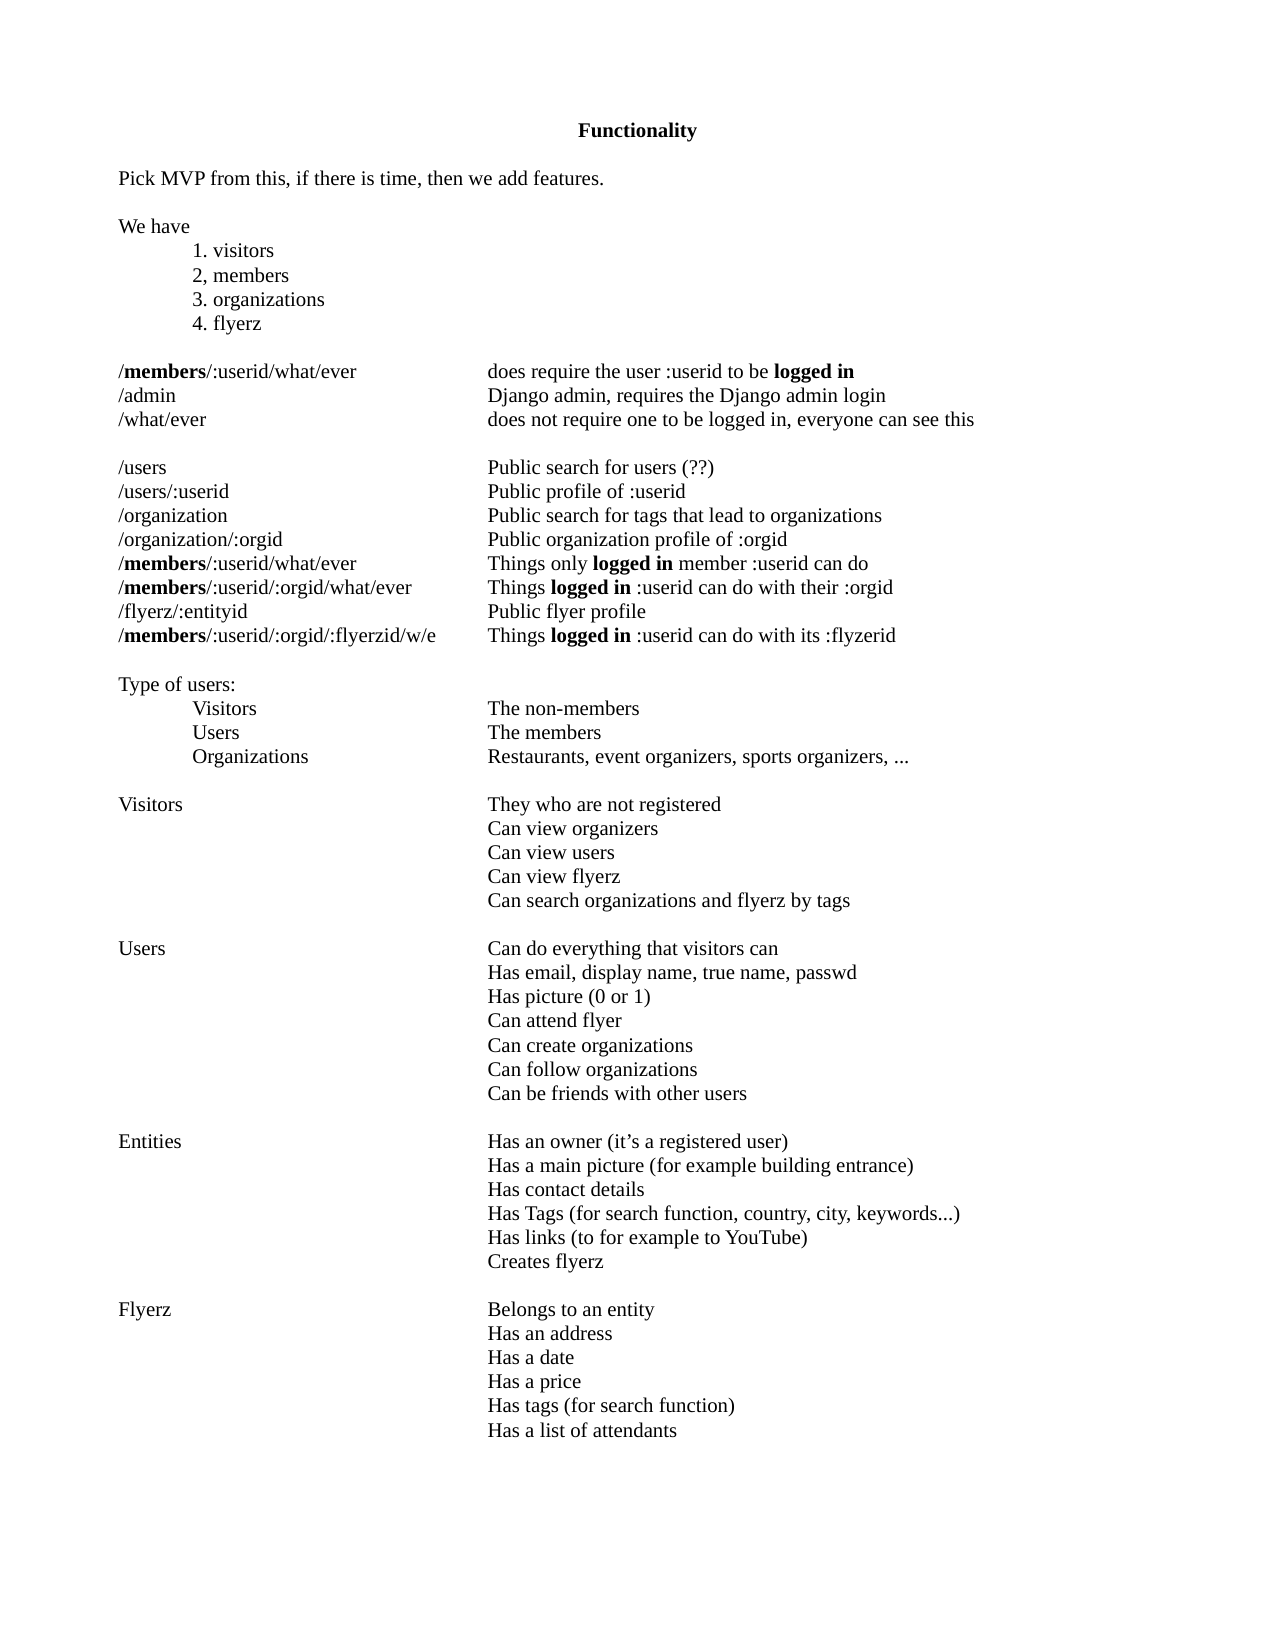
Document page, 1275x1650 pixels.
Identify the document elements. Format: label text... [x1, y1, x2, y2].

text /organization Public search for tags that lead to organizations [118, 503, 1157, 527]
text 1. visitors [118, 238, 1157, 262]
text Has links (to for example to YouTube) [118, 1225, 1157, 1249]
text Has a date [118, 1345, 1157, 1369]
text Has a list of attendants [118, 1417, 1157, 1442]
text /members/:userid/what/ever Things only logged in member :userid can do [118, 551, 1157, 575]
text Can search organizations and flyerz by tags [118, 888, 1157, 912]
text 3. organizations [118, 287, 1157, 311]
text Can view users [118, 840, 1157, 864]
text /users Public search for users (??) [118, 455, 1157, 479]
text Creates flyerz [118, 1249, 1157, 1273]
text Has email, display name, true name, passwd [118, 960, 1157, 984]
text Can view organizers [118, 816, 1157, 840]
text /members/:userid/:orgid/:flyerzid/w/e Things logged in :userid can do with its :flyzerid [118, 623, 1157, 647]
text Users Can do everything that visitors can [118, 936, 1157, 960]
text /members/:userid/:orgid/what/ever Things logged in :userid can do with their :orgid [118, 575, 1157, 599]
text Can follow organizations [118, 1057, 1157, 1081]
text Has Tags (for search function, country, city, keywords...) [118, 1201, 1157, 1225]
text /users/:userid Public profile of :userid [118, 479, 1157, 503]
text Visitors The non-members [118, 696, 1157, 720]
text Flyerz Belongs to an entity [118, 1297, 1157, 1321]
text /organization/:orgid Public organization profile of :orgid [118, 527, 1157, 551]
text /admin Django admin, requires the Django admin login [118, 383, 1157, 407]
text Can view flyerz [118, 864, 1157, 888]
text Type of users: [118, 672, 1157, 696]
text Visitors They who are not registered [118, 792, 1157, 816]
text /members/:userid/what/ever does require the user :userid to be logged in [118, 359, 1157, 383]
text Organizations Restaurants, event organizers, sports organizers, ... [118, 744, 1157, 768]
text Has tags (for search function) [118, 1393, 1157, 1417]
text Pick MVP from this, if there is time, then we add features. [118, 166, 1157, 190]
text Has contact details [118, 1177, 1157, 1201]
text Has a price [118, 1369, 1157, 1393]
text /what/ever does not require one to be logged in, everyone can see this [118, 407, 1157, 431]
text 4. flyerz [118, 311, 1157, 335]
text Entities Has an owner (it’s a registered user) [118, 1105, 1157, 1153]
text Can create organizations [118, 1032, 1157, 1057]
text Users The members [118, 720, 1157, 744]
text 2, members [118, 262, 1157, 287]
text Functionality [118, 118, 1157, 142]
text We have [118, 214, 1157, 238]
text Has a main picture (for example building entrance) [118, 1153, 1157, 1177]
text Can attend flyer [118, 1008, 1157, 1032]
text /flyerz/:entityid Public flyer profile [118, 599, 1157, 623]
text Has picture (0 or 1) [118, 984, 1157, 1008]
text Can be friends with other users [118, 1081, 1157, 1105]
text Has an address [118, 1321, 1157, 1345]
